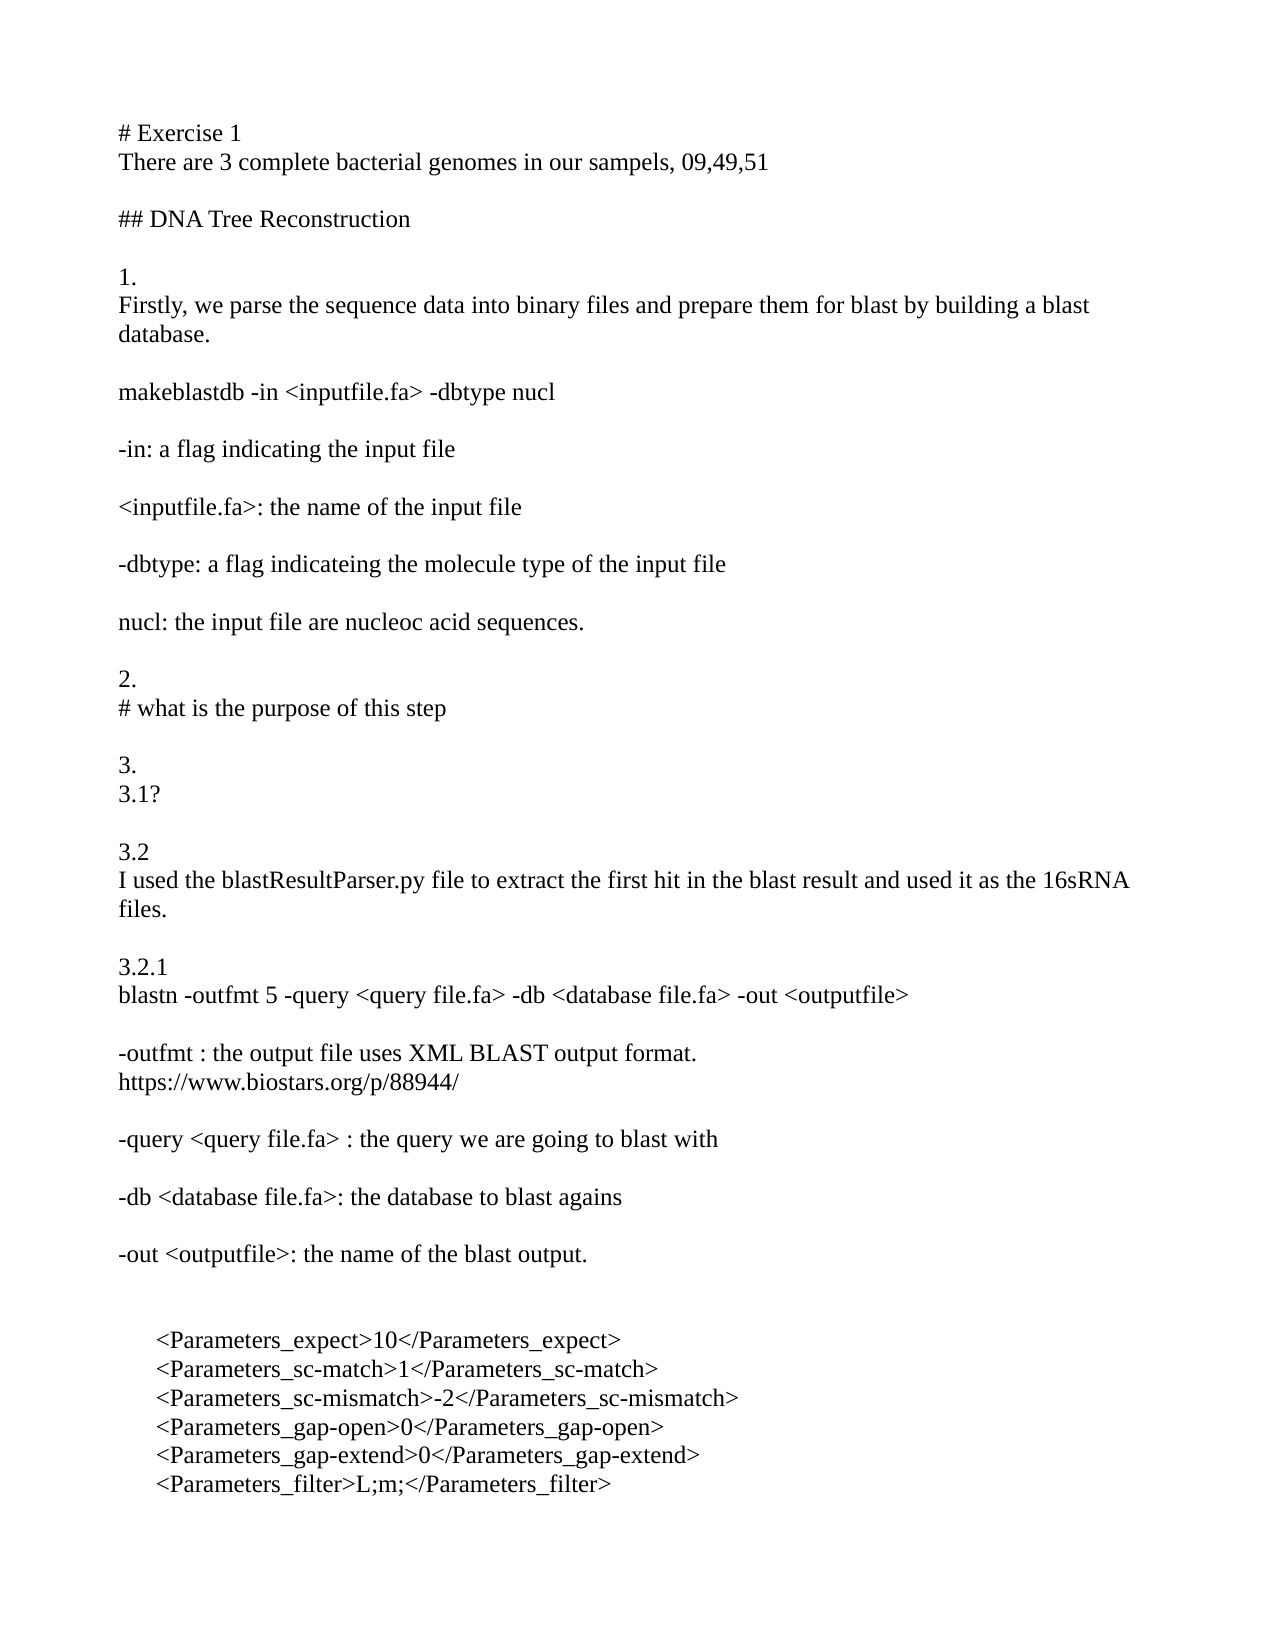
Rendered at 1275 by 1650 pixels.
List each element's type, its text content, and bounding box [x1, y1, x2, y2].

text <Parameters_expect>10</Parameters_expect> [118, 1326, 1157, 1354]
text 3.2 [118, 837, 1157, 866]
text <Parameters_filter>L;m;</Parameters_filter> [118, 1469, 1157, 1498]
text -in: a flag indicating the input file [118, 434, 1157, 463]
text -out <outputfile>: the name of the blast output. [118, 1239, 1157, 1268]
text ## DNA Tree Reconstruction [118, 204, 1157, 233]
text # what is the purpose of this step [118, 693, 1157, 722]
text Firstly, we parse the sequence data into binary files and prepare them for blast by building a blast database. [118, 291, 1157, 348]
text 2. [118, 664, 1157, 693]
text <Parameters_gap-extend>0</Parameters_gap-extend> [118, 1441, 1157, 1469]
text <Parameters_sc-mismatch>-2</Parameters_sc-mismatch> [118, 1383, 1157, 1412]
text -db <database file.fa>: the database to blast agains [118, 1182, 1157, 1211]
text blastn -outfmt 5 -query <query file.fa> -db <database file.fa> -out <outputfile> [118, 981, 1157, 1009]
text # Exercise 1 [118, 118, 1157, 147]
text <Parameters_sc-match>1</Parameters_sc-match> [118, 1354, 1157, 1383]
text 3.2.1 [118, 952, 1157, 981]
text I used the blastResultParser.py file to extract the first hit in the blast result and used it as the 16sRNA files. [118, 866, 1157, 923]
text -dbtype: a flag indicateing the molecule type of the input file [118, 549, 1157, 578]
text <inputfile.fa>: the name of the input file [118, 492, 1157, 521]
text 3.1? [118, 779, 1157, 808]
text 3. [118, 751, 1157, 779]
text There are 3 complete bacterial genomes in our sampels, 09,49,51 [118, 147, 1157, 176]
text https://www.biostars.org/p/88944/ [118, 1067, 1157, 1096]
text 1. [118, 262, 1157, 291]
text -outfmt : the output file uses XML BLAST output format. [118, 1038, 1157, 1067]
text nucl: the input file are nucleoc acid sequences. [118, 607, 1157, 636]
text -query <query file.fa> : the query we are going to blast with [118, 1124, 1157, 1153]
text makeblastdb -in <inputfile.fa> -dbtype nucl [118, 377, 1157, 406]
text <Parameters_gap-open>0</Parameters_gap-open> [118, 1412, 1157, 1441]
